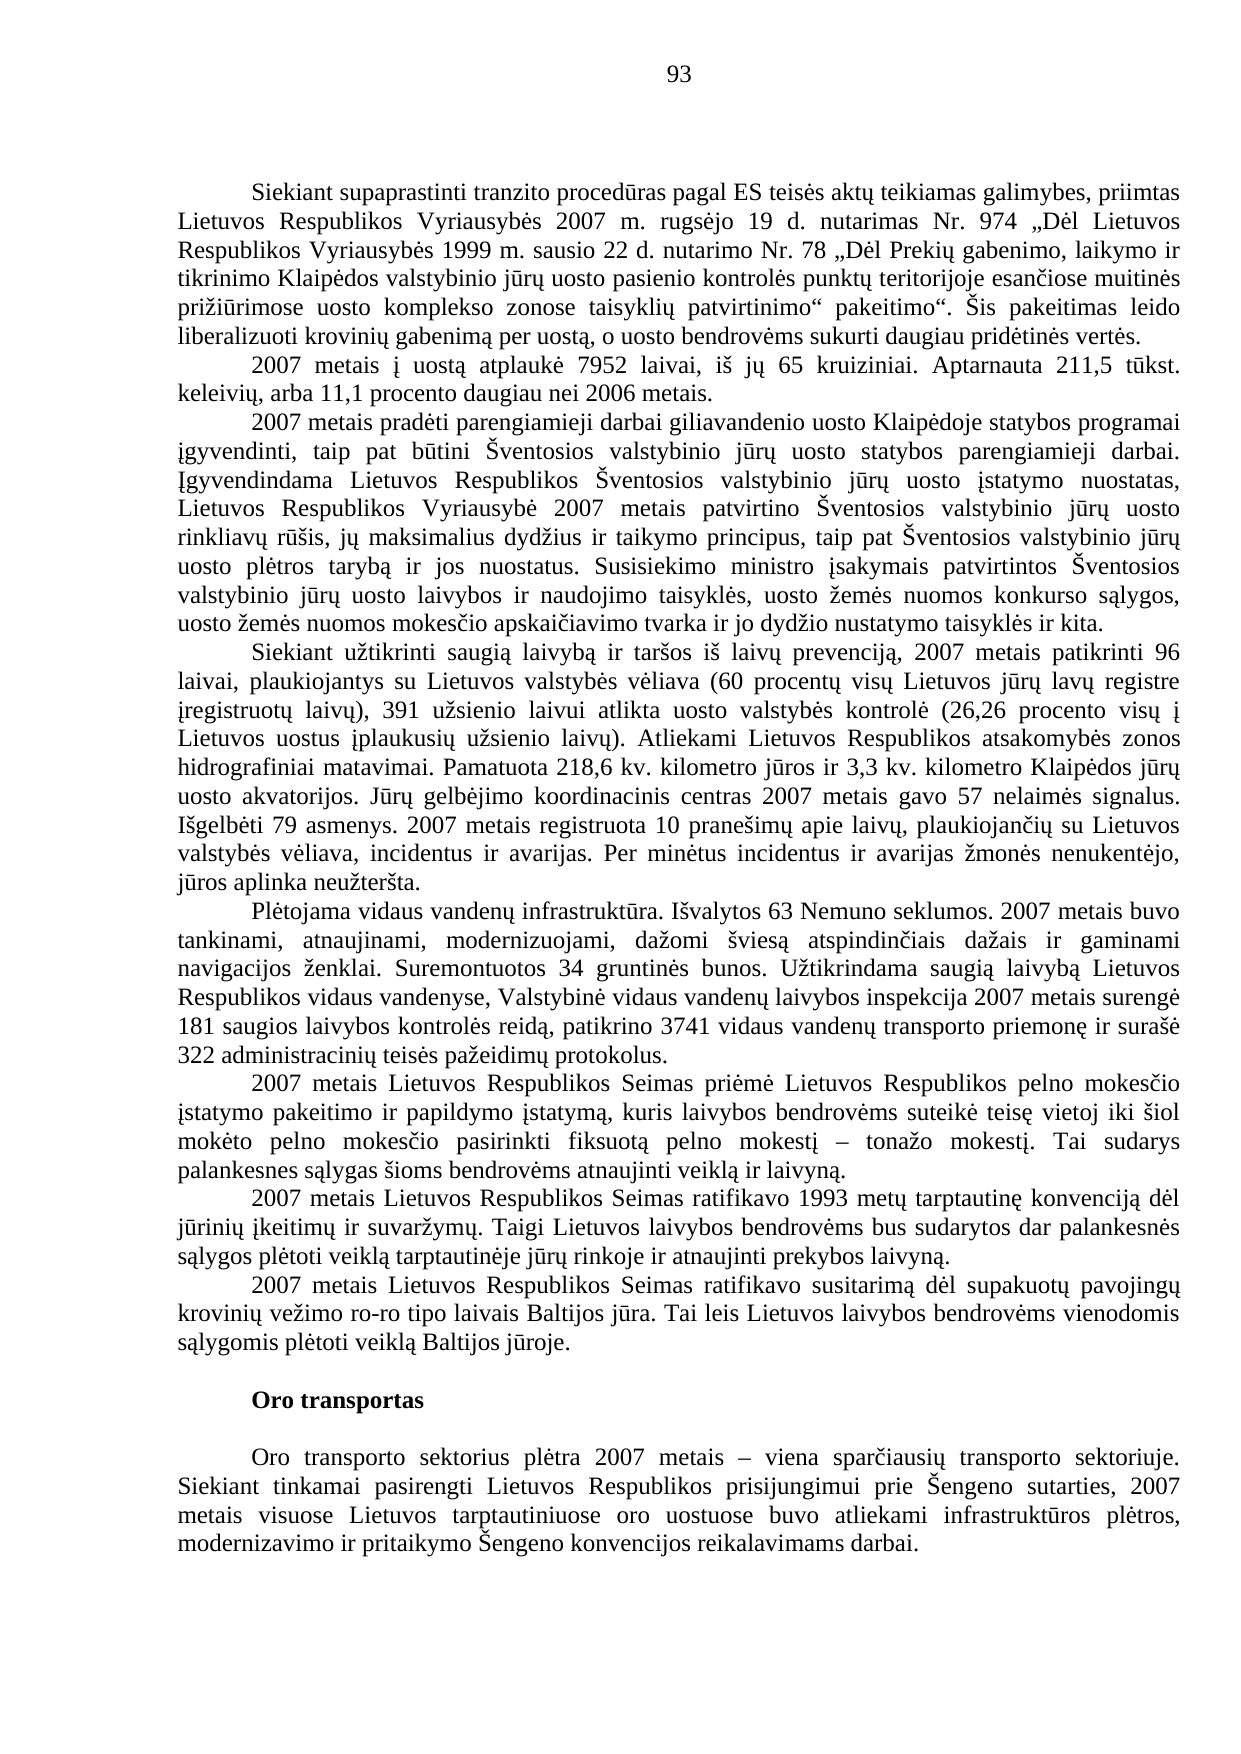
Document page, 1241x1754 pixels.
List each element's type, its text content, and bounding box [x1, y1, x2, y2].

text Siekiant užtikrinti saugią laivybą ir taršos iš laivų prevenciją, 2007 metais patikrinti 96 laivai, plaukiojantys su Lietuvos valstybės vėliava (60 procentų visų Lietuvos jūrų lavų registre įregistruotų laivų), 391 užsienio laivui atlikta uosto valstybės kontrolė (26,26 procento visų į Lietuvos uostus įplaukusių užsienio laivų). Atliekami Lietuvos Respublikos atsakomybės zonos hidrografiniai matavimai. Pamatuota 218,6 kv. kilometro jūros ir 3,3 kv. kilometro Klaipėdos jūrų uosto akvatorijos. Jūrų gelbėjimo koordinacinis centras 2007 metais gavo 57 nelaimės signalus. Išgelbėti 79 asmenys. 2007 metais registruota 10 pranešimų apie laivų, plaukiojančių su Lietuvos valstybės vėliava, incidentus ir avarijas. Per minėtus incidentus ir avarijas žmonės nenukentėjo, jūros aplinka neužteršta. [177, 637, 1181, 896]
text Plėtojama vidaus vandenų infrastruktūra. Išvalytos 63 Nemuno seklumos. 2007 metais buvo tankinami, atnaujinami, modernizuojami, dažomi šviesą atspindinčiais dažais ir gaminami navigacijos ženklai. Suremontuotos 34 gruntinės bunos. Užtikrindama saugią laivybą Lietuvos Respublikos vidaus vandenyse, Valstybinė vidaus vandenų laivybos inspekcija 2007 metais surengė 181 saugios laivybos kontrolės reidą, patikrino 3741 vidaus vandenų transporto priemonę ir surašė 322 administracinių teisės pažeidimų protokolus. [177, 896, 1181, 1068]
text 2007 metais Lietuvos Respublikos Seimas ratifikavo 1993 metų tarptautinę konvenciją dėl jūrinių įkeitimų ir suvaržymų. Taigi Lietuvos laivybos bendrovėms bus sudarytos dar palankesnės sąlygos plėtoti veiklą tarptautinėje jūrų rinkoje ir atnaujinti prekybos laivyną. [177, 1183, 1181, 1270]
text Oro transporto sektorius plėtra 2007 metais – viena sparčiausių transporto sektoriuje. Siekiant tinkamai pasirengti Lietuvos Respublikos prisijungimui prie Šengeno sutarties, 2007 metais visuose Lietuvos tarptautiniuose oro uostuose buvo atliekami infrastruktūros plėtros, modernizavimo ir pritaikymo Šengeno konvencijos reikalavimams darbai. [177, 1442, 1181, 1557]
text 2007 metais Lietuvos Respublikos Seimas priėmė Lietuvos Respublikos pelno mokesčio įstatymo pakeitimo ir papildymo įstatymą, kuris laivybos bendrovėms suteikė teisę vietoj iki šiol mokėto pelno mokesčio pasirinkti fiksuotą pelno mokestį – tonažo mokestį. Tai sudarys palankesnes sąlygas šioms bendrovėms atnaujinti veiklą ir laivyną. [177, 1068, 1181, 1183]
text 2007 metais pradėti parengiamieji darbai giliavandenio uosto Klaipėdoje statybos programai įgyvendinti, taip pat būtini Šventosios valstybinio jūrų uosto statybos parengiamieji darbai. Įgyvendindama Lietuvos Respublikos Šventosios valstybinio jūrų uosto įstatymo nuostatas, Lietuvos Respublikos Vyriausybė 2007 metais patvirtino Šventosios valstybinio jūrų uosto rinkliavų rūšis, jų maksimalius dydžius ir taikymo principus, taip pat Šventosios valstybinio jūrų uosto plėtros tarybą ir jos nuostatus. Susisiekimo ministro įsakymais patvirtintos Šventosios valstybinio jūrų uosto laivybos ir naudojimo taisyklės, uosto žemės nuomos konkurso sąlygos, uosto žemės nuomos mokesčio apskaičiavimo tvarka ir jo dydžio nustatymo taisyklės ir kita. [177, 407, 1181, 637]
text 2007 metais Lietuvos Respublikos Seimas ratifikavo susitarimą dėl supakuotų pavojingų krovinių vežimo ro-ro tipo laivais Baltijos jūra. Tai leis Lietuvos laivybos bendrovėms vienodomis sąlygomis plėtoti veiklą Baltijos jūroje. [177, 1270, 1181, 1356]
text 2007 metais į uostą atplaukė 7952 laivai, iš jų 65 kruiziniai. Aptarnauta 211,5 tūkst. keleivių, arba 11,1 procento daugiau nei 2006 metais. [177, 350, 1181, 407]
text Siekiant supaprastinti tranzito procedūras pagal ES teisės aktų teikiamas galimybes, priimtas Lietuvos Respublikos Vyriausybės 2007 m. rugsėjo 19 d. nutarimas Nr. 974 „Dėl Lietuvos Respublikos Vyriausybės 1999 m. sausio 22 d. nutarimo Nr. 78 „Dėl Prekių gabenimo, laikymo ir tikrinimo Klaipėdos valstybinio jūrų uosto pasienio kontrolės punktų teritorijoje esančiose muitinės prižiūrimose uosto komplekso zonose taisyklių patvirtinimo“ pakeitimo“. Šis pakeitimas leido liberalizuoti krovinių gabenimą per uostą, o uosto bendrovėms sukurti daugiau pridėtinės vertės. [177, 177, 1181, 350]
text Oro transportas [177, 1385, 1181, 1413]
